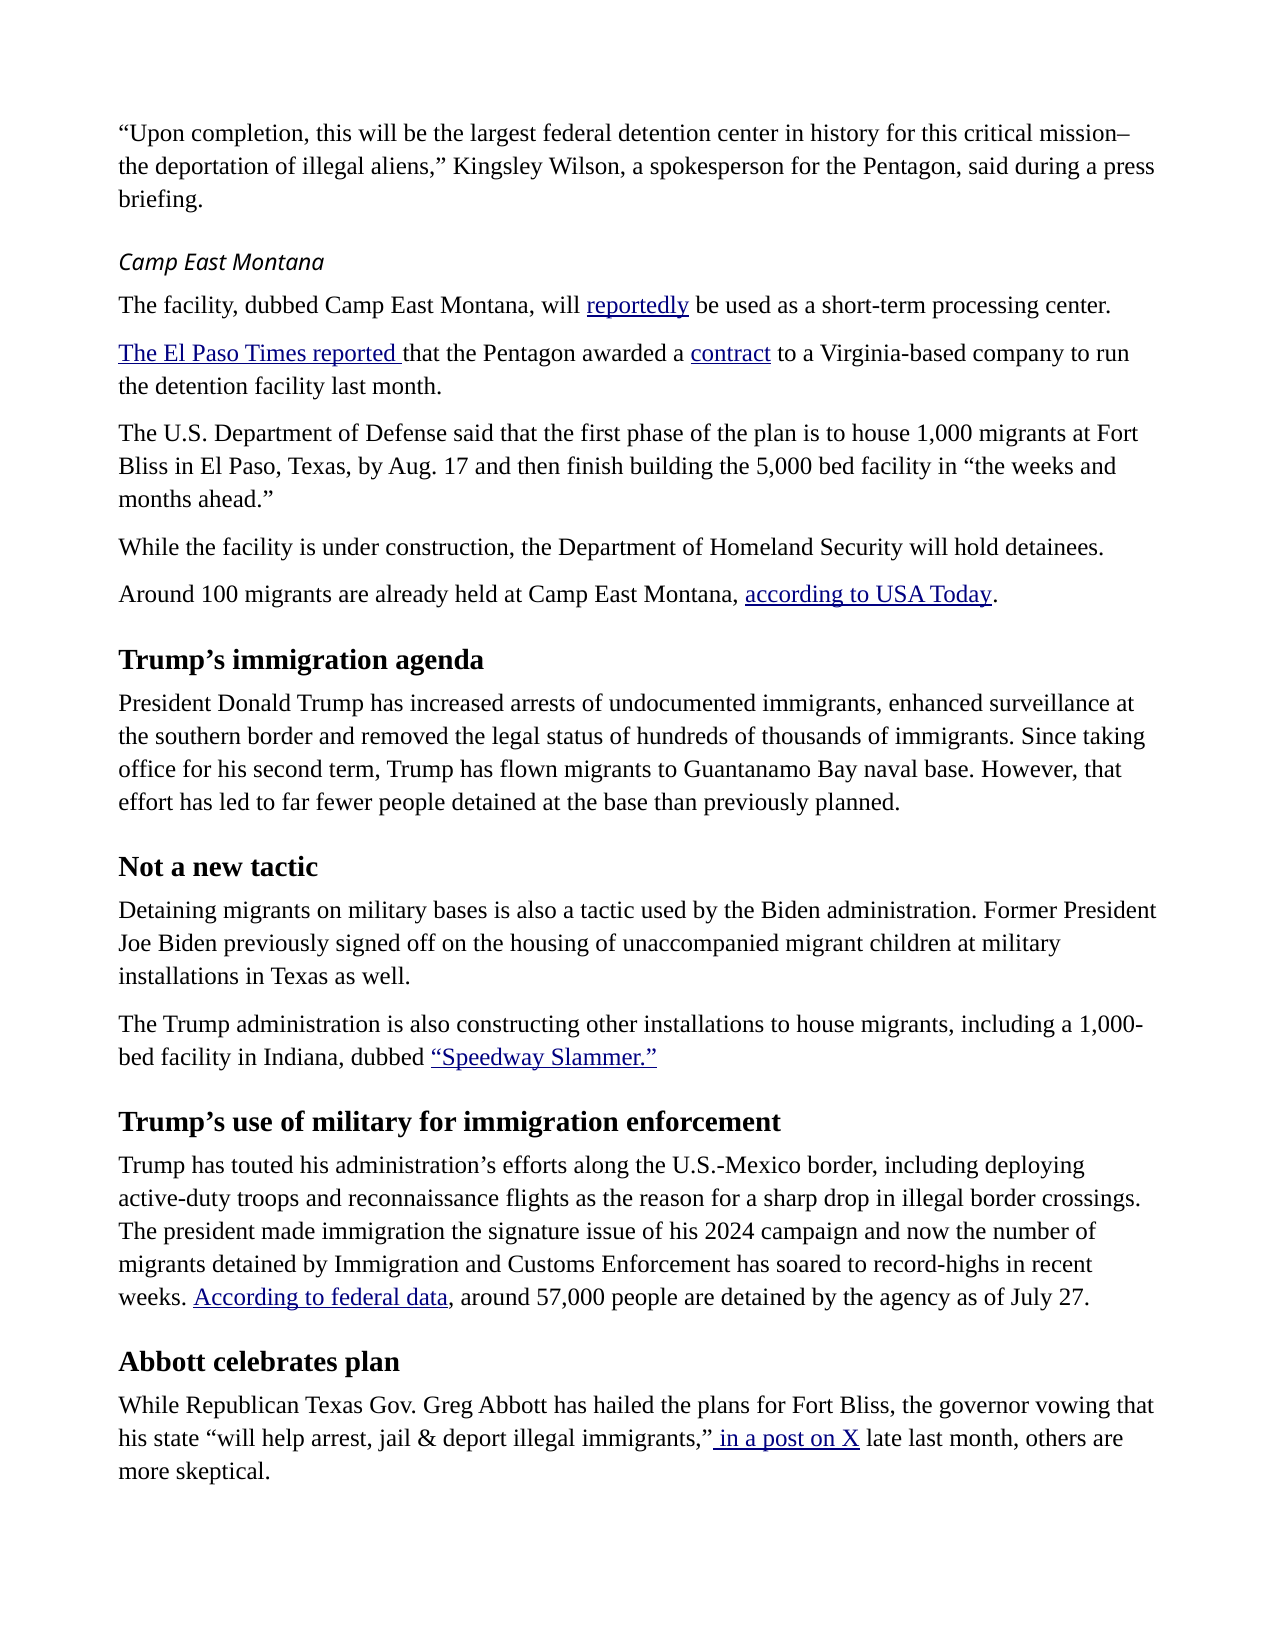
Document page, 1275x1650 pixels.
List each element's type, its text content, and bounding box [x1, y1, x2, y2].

text Around 100 migrants are already held at Camp East Montana, according to USA Today. [118, 579, 1157, 608]
text While the facility is under construction, the Department of Homeland Security will hold detainees. [118, 532, 1157, 561]
text The U.S. Department of Defense said that the first phase of the plan is to house 1,000 migrants at Fort Bliss in El Paso, Texas, by Aug. 17 and then finish building the 5,000 bed facility in “the weeks and months ahead.” [118, 418, 1157, 513]
text Detaining migrants on military bases is also a tactic used by the Biden administration. Former President Joe Biden previously signed off on the housing of unaccompanied migrant children at military installations in Texas as well. [118, 895, 1157, 990]
subtitle Not a new tactic [118, 849, 1157, 883]
text The facility, dubbed Camp East Montana, will reportedly be used as a short-term processing center. [118, 290, 1157, 319]
subtitle Camp East Montana [118, 246, 1157, 278]
text The Trump administration is also constructing other installations to house migrants, including a 1,000-bed facility in Indiana, dubbed “Speedway Slammer.” [118, 1009, 1157, 1071]
subtitle Trump’s use of military for immigration enforcement [118, 1104, 1157, 1137]
subtitle Abbott celebrates plan [118, 1344, 1157, 1378]
text While Republican Texas Gov. Greg Abbott has hailed the plans for Fort Bliss, the governor vowing that his state “will help arrest, jail & deport illegal immigrants,” in a post on X late last month, others are more skeptical. [118, 1390, 1157, 1485]
subtitle Trump’s immigration agenda [118, 642, 1157, 675]
text The El Paso Times reported that the Pentagon awarded a contract to a Virginia-based company to run the detention facility last month. [118, 338, 1157, 399]
text President Donald Trump has increased arrests of undocumented immigrants, enhanced surveillance at the southern border and removed the legal status of hundreds of thousands of immigrants. Since taking office for his second term, Trump has flown migrants to Guantanamo Bay naval base. However, that effort has led to far fewer people detained at the base than previously planned. [118, 688, 1157, 816]
text “Upon completion, this will be the largest federal detention center in history for this critical mission– the deportation of illegal aliens,” Kingsley Wilson, a spokesperson for the Pentagon, said during a press briefing. [118, 118, 1157, 213]
text Trump has touted his administration’s efforts along the U.S.-Mexico border, including deploying active-duty troops and reconnaissance flights as the reason for a sharp drop in illegal border crossings. The president made immigration the signature issue of his 2024 campaign and now the number of migrants detained by Immigration and Customs Enforcement has soared to record-highs in recent weeks. According to federal data, around 57,000 people are detained by the agency as of July 27. [118, 1150, 1157, 1311]
